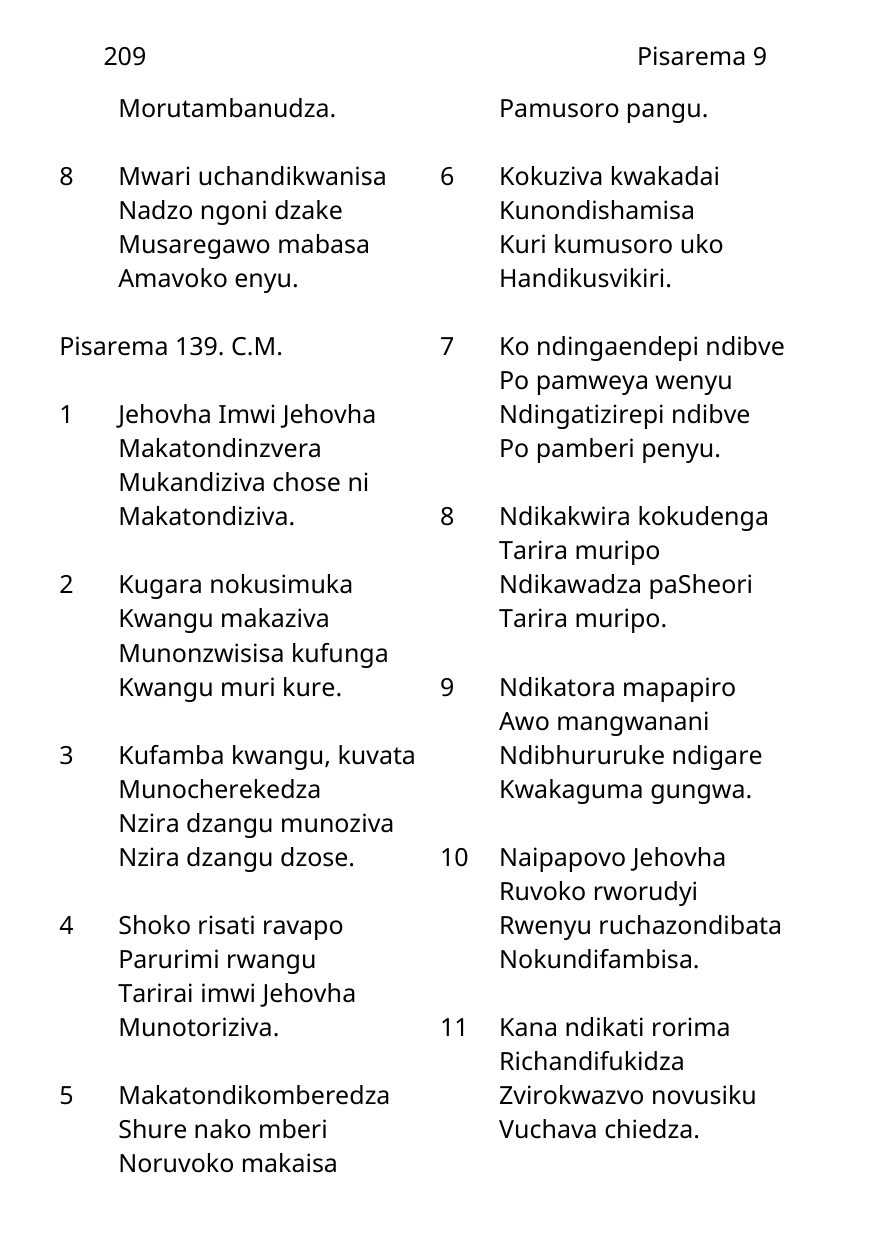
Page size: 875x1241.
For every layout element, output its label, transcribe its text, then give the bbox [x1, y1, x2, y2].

text Ruvoko rworudyi [440, 874, 815, 908]
text 8 Ndikakwira kokudenga [440, 499, 815, 533]
text 10 Naipapovo Jehovha [440, 839, 815, 874]
text Rwenyu ruchazondibata [440, 908, 815, 942]
text Tarira muripo. [440, 601, 815, 635]
text 5 Makatondikomberedza [59, 1078, 434, 1112]
text 11 Kana ndikati rorima [440, 1010, 815, 1044]
text 7 Ko ndingaendepi ndibve [440, 329, 815, 363]
text Richandifukidza [440, 1044, 815, 1078]
text Zvirokwazvo novusiku [440, 1078, 815, 1112]
text Noruvoko makaisa [59, 1146, 434, 1180]
text Musaregawo mabasa [59, 226, 434, 261]
text 2 Kugara nokusimuka [59, 567, 434, 601]
text Vuchava chiedza. [440, 1112, 815, 1146]
text Handikusvikiri. [440, 261, 815, 294]
text Kunondishamisa [440, 192, 815, 226]
text Munocherekedza [59, 771, 434, 806]
text Tarira muripo [440, 533, 815, 567]
text Amavoko enyu. [59, 261, 434, 294]
text Munotoriziva. [59, 1010, 434, 1044]
text Parurimi rwangu [59, 942, 434, 976]
text Po pamweya wenyu [440, 363, 815, 397]
text Kuri kumusoro uko [440, 226, 815, 261]
text 8 Mwari uchandikwanisa [59, 158, 434, 192]
text Ndingatizirepi ndibve [440, 397, 815, 431]
text Po pamberi penyu. [440, 431, 815, 465]
text Nadzo ngoni dzake [59, 192, 434, 226]
text Ndikawadza paSheori [440, 567, 815, 601]
text Awo mangwanani [440, 703, 815, 737]
text Pamusoro pangu. [440, 90, 815, 124]
text Kwakaguma gungwa. [440, 771, 815, 806]
text Kwangu makaziva [59, 601, 434, 635]
text Morutambanudza. [59, 90, 434, 124]
text Makatondinzvera [59, 431, 434, 465]
text Mukandiziva chose ni [59, 465, 434, 499]
text 1 Jehovha Imwi Jehovha [59, 397, 434, 431]
text Munonzwisisa kufunga [59, 635, 434, 669]
text Tarirai imwi Jehovha [59, 976, 434, 1010]
text 3 Kufamba kwangu, kuvata [59, 737, 434, 771]
text 6 Kokuziva kwakadai [440, 158, 815, 192]
text Shure nako mberi [59, 1112, 434, 1146]
text Pisarema 139. C.M. [59, 329, 434, 363]
text 4 Shoko risati ravapo [59, 908, 434, 942]
text Ndibhururuke ndigare [440, 737, 815, 771]
text Nzira dzangu munoziva [59, 806, 434, 839]
text Kwangu muri kure. [59, 669, 434, 703]
text Nokundifambisa. [440, 942, 815, 976]
text 9 Ndikatora mapapiro [440, 669, 815, 703]
text Nzira dzangu dzose. [59, 839, 434, 874]
text Makatondiziva. [59, 499, 434, 533]
